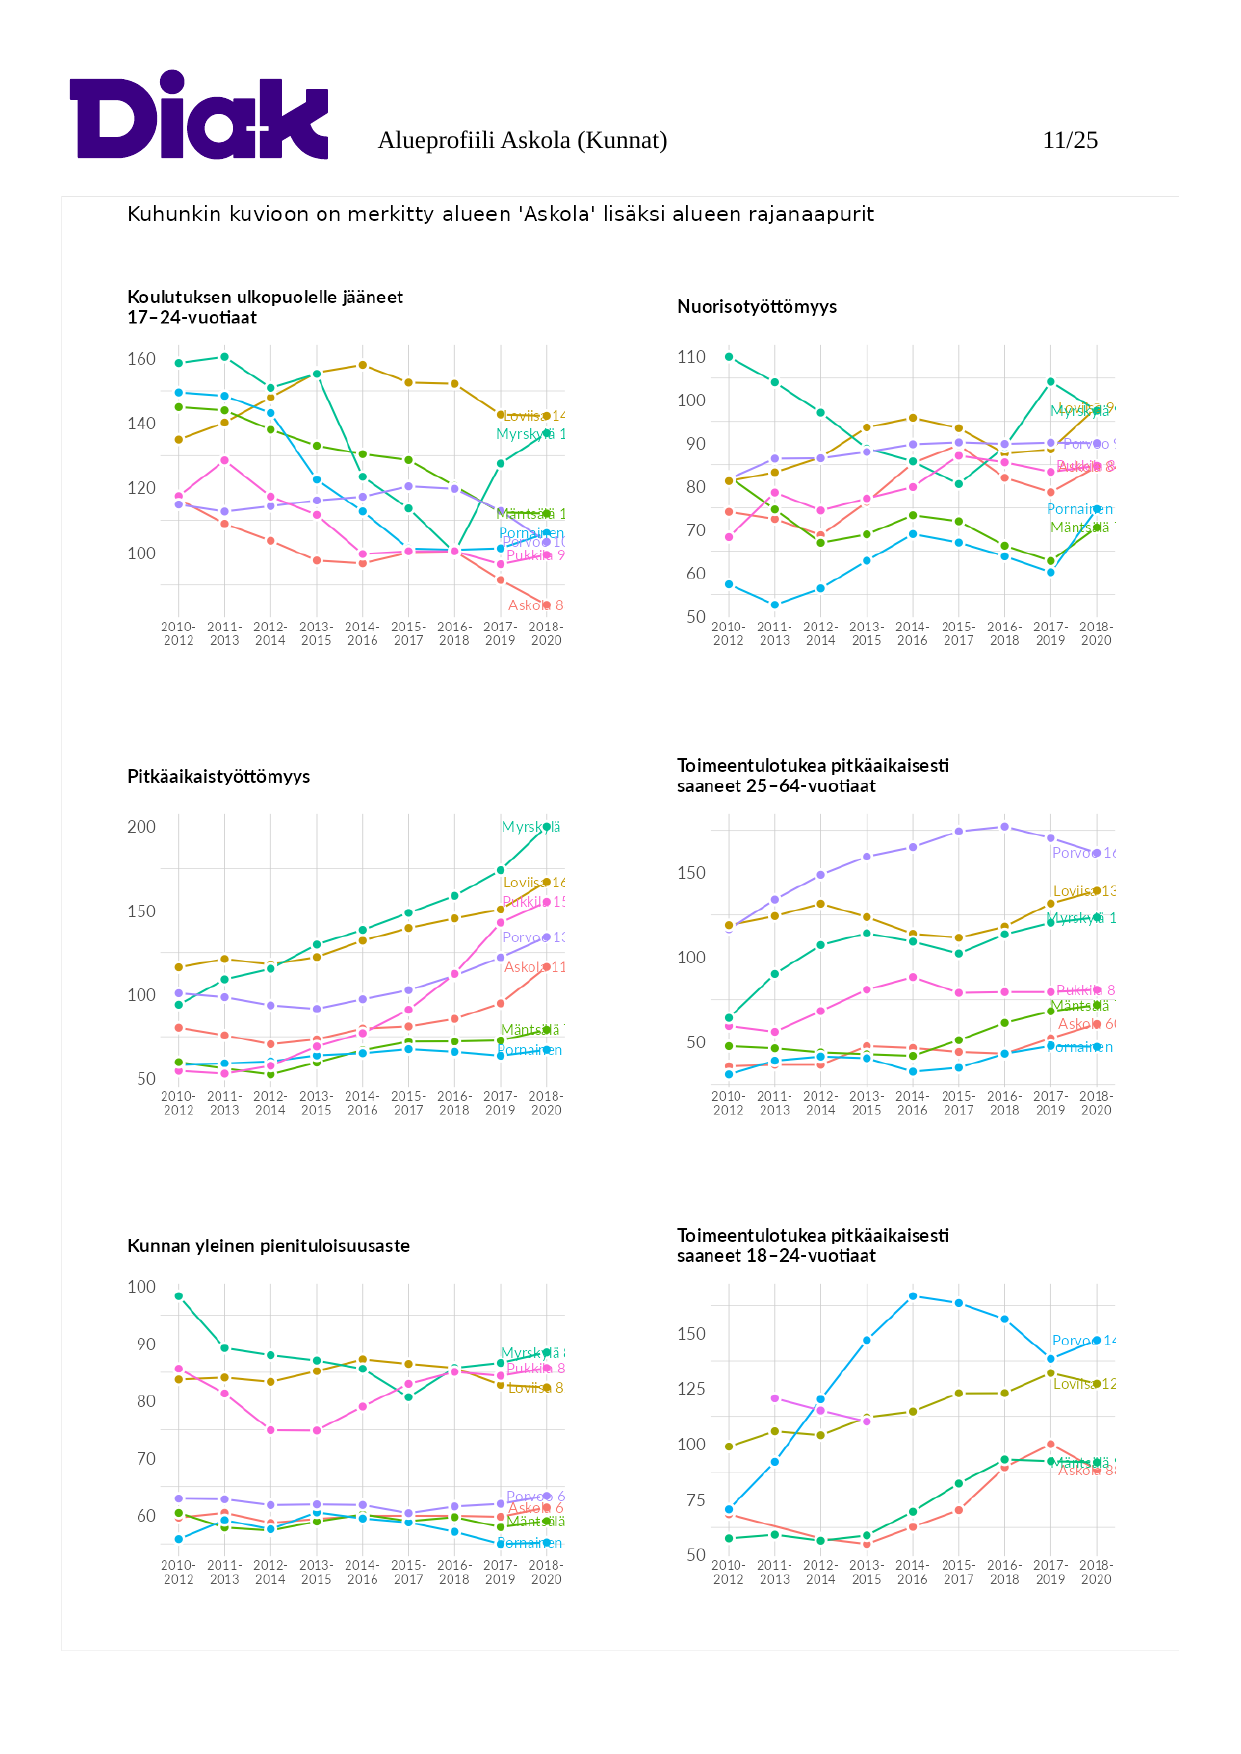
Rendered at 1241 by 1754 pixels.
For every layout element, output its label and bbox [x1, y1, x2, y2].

picture [61, 196, 1179, 1651]
